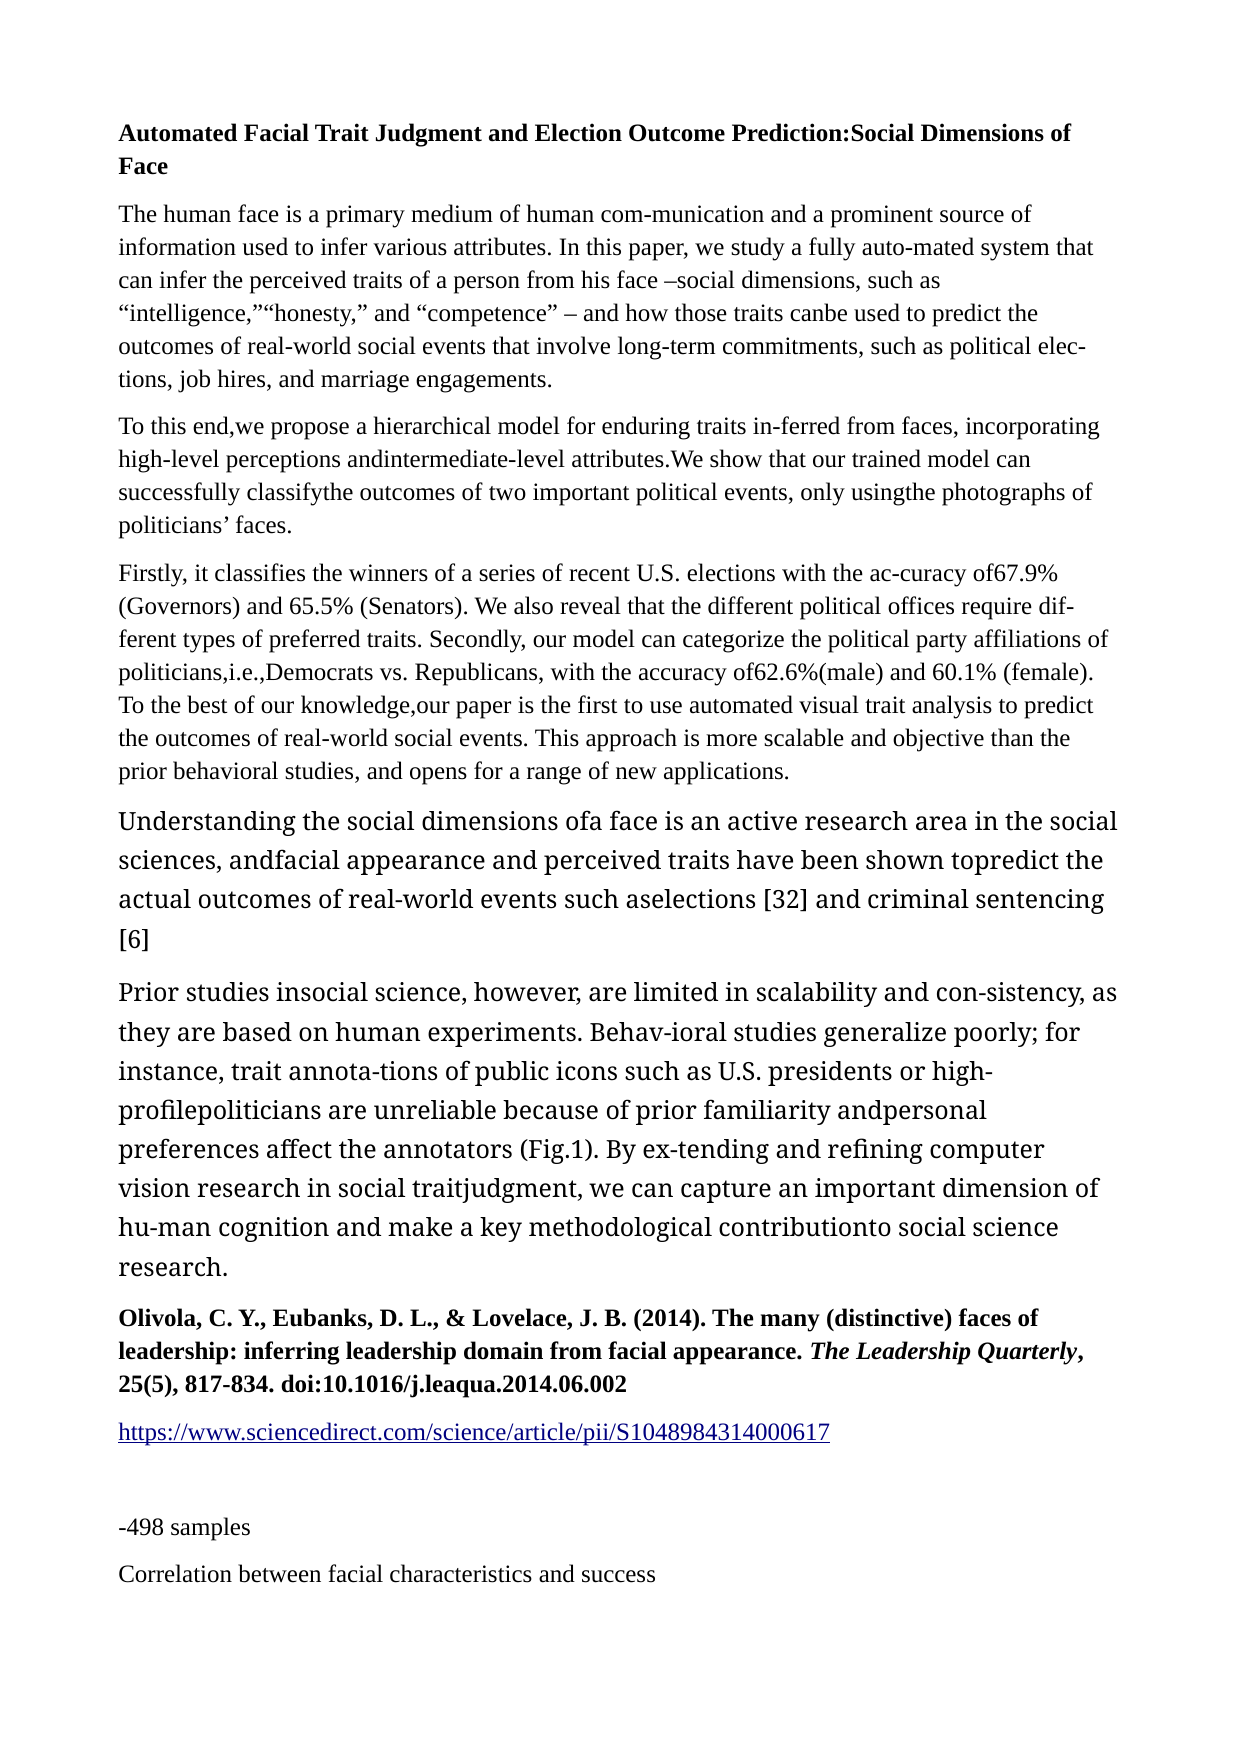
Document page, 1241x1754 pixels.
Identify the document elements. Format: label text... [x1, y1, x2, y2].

text https://www.sciencedirect.com/science/article/pii/S1048984314000617 [118, 1417, 1122, 1445]
text The human face is a primary medium of human com-munication and a prominent source of information used to infer various attributes. In this paper, we study a fully auto-mated system that can infer the perceived traits of a person from his face –social dimensions, such as “intelligence,”“honesty,” and “competence” – and how those traits canbe used to predict the outcomes of real-world social events that involve long-term commitments, such as political elec-tions, job hires, and marriage engagements. [118, 199, 1122, 393]
text To this end,we propose a hierarchical model for enduring traits in-ferred from faces, incorporating high-level perceptions andintermediate-level attributes.We show that our trained model can successfully classifythe outcomes of two important political events, only usingthe photographs of politicians’ faces. [118, 411, 1122, 539]
text Olivola, C. Y., Eubanks, D. L., & Lovelace, J. B. (2014). The many (distinctive) faces of leadership: inferring leadership domain from facial appearance. The Leadership Quarterly, 25(5), 817-834. doi:10.1016/j.leaqua.2014.06.002 [118, 1303, 1122, 1398]
text Correlation between facial characteristics and success [118, 1559, 1122, 1588]
text -498 samples [118, 1512, 1122, 1541]
text Automated Facial Trait Judgment and Election Outcome Prediction:Social Dimensions of Face [118, 118, 1122, 180]
text Firstly, it classifies the winners of a series of recent U.S. elections with the ac-curacy of67.9% (Governors) and 65.5% (Senators). We also reveal that the different political offices require dif-ferent types of preferred traits. Secondly, our model can categorize the political party affiliations of politicians,i.e.,Democrats vs. Republicans, with the accuracy of62.6%(male) and 60.1% (female). To the best of our knowledge,our paper is the first to use automated visual trait analysis to predict the outcomes of real-world social events. This approach is more scalable and objective than the prior behavioral studies, and opens for a range of new applications. [118, 558, 1122, 785]
text Understanding the social dimensions ofa face is an active research area in the social sciences, andfacial appearance and perceived traits have been shown topredict the actual outcomes of real-world events such aselections [32] and criminal sentencing [6] [118, 804, 1122, 955]
text Prior studies insocial science, however, are limited in scalability and con-sistency, as they are based on human experiments. Behav-ioral studies generalize poorly; for instance, trait annota-tions of public icons such as U.S. presidents or high-profilepoliticians are unreliable because of prior familiarity andpersonal preferences affect the annotators (Fig.1). By ex-tending and refining computer vision research in social traitjudgment, we can capture an important dimension of hu-man cognition and make a key methodological contributionto social science research. [118, 975, 1122, 1283]
